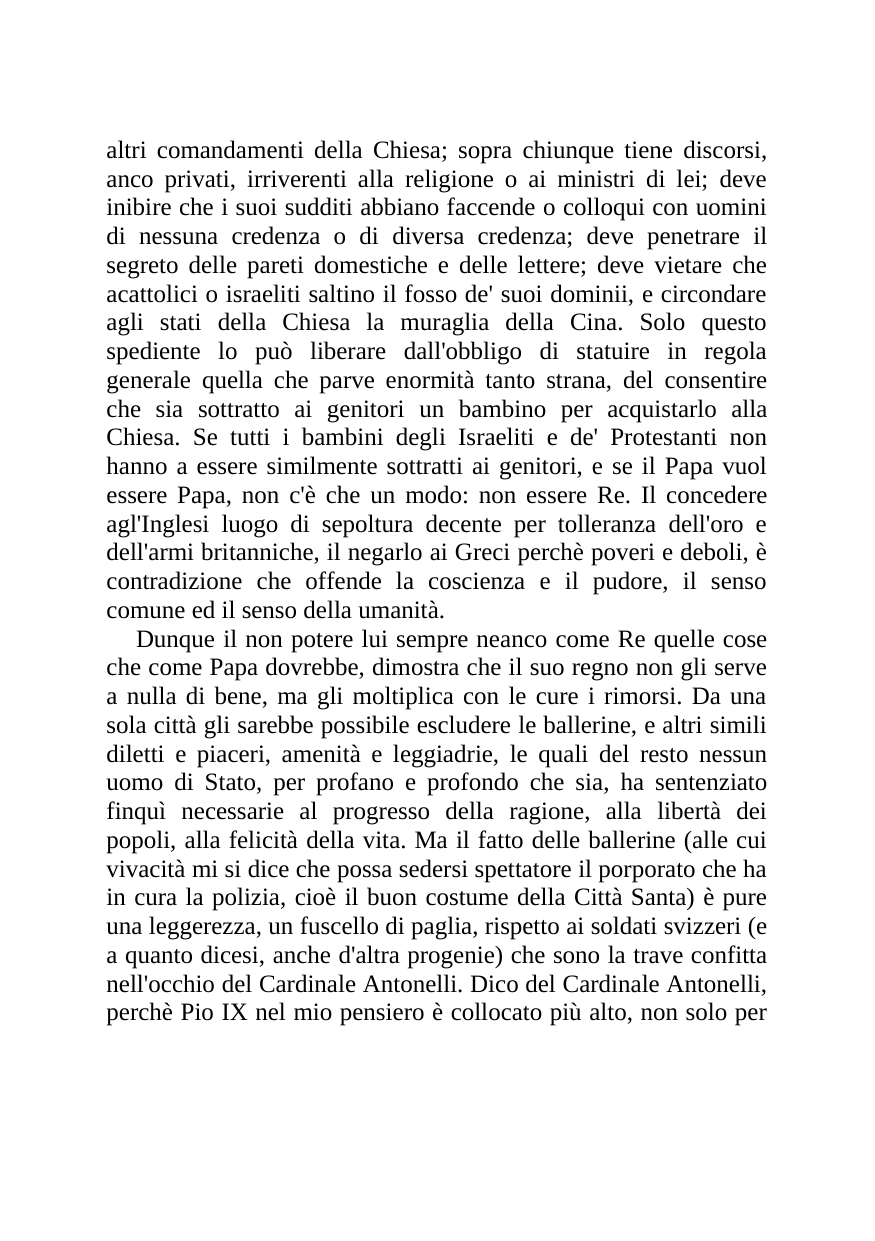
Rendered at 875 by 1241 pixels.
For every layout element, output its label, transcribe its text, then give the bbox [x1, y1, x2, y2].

text Dunque il non potere lui sempre neanco come Re quelle cose che come Papa dovrebbe, dimostra che il suo regno non gli serve a nulla di bene, ma gli moltiplica con le cure i rimorsi. Da una sola città gli sarebbe possibile escludere le ballerine, e altri simili diletti e piaceri, amenità e leggiadrie, le quali del resto nessun uomo di Stato, per profano e profondo che sia, ha sentenziato finquì necessarie al progresso della ragione, alla libertà dei popoli, alla felicità della vita. Ma il fatto delle ballerine (alle cui vivacità mi si dice che possa sedersi spettatore il porporato che ha in cura la polizia, cioè il buon costume della Città Santa) è pure una leggerezza, un fuscello di paglia, rispetto ai soldati svizzeri (e a quanto dicesi, anche d'altra progenie) che sono la trave confitta nell'occhio del Cardinale Antonelli. Dico del Cardinale Antonelli, perchè Pio IX nel mio pensiero è collocato più alto, non solo per [106, 624, 768, 1026]
text altri comandamenti della Chiesa; sopra chiunque tiene discorsi, anco privati, irriverenti alla religione o ai ministri di lei; deve inibire che i suoi sudditi abbiano faccende o colloqui con uomini di nessuna credenza o di diversa credenza; deve penetrare il segreto delle pareti domestiche e delle lettere; deve vietare che acattolici o israeliti saltino il fosso de' suoi dominii, e circondare agli stati della Chiesa la muraglia della Cina. Solo questo spediente lo può liberare dall'obbligo di statuire in regola generale quella che parve enormità tanto strana, del consentire che sia sottratto ai genitori un bambino per acquistarlo alla Chiesa. Se tutti i bambini degli Israeliti e de' Protestanti non hanno a essere similmente sottratti ai genitori, e se il Papa vuol essere Papa, non c'è che un modo: non essere Re. Il concedere agl'Inglesi luogo di sepoltura decente per tolleranza dell'oro e dell'armi britanniche, il negarlo ai Greci perchè poveri e deboli, è contradizione che offende la coscienza e il pudore, il senso comune ed il senso della umanità. [106, 135, 768, 624]
